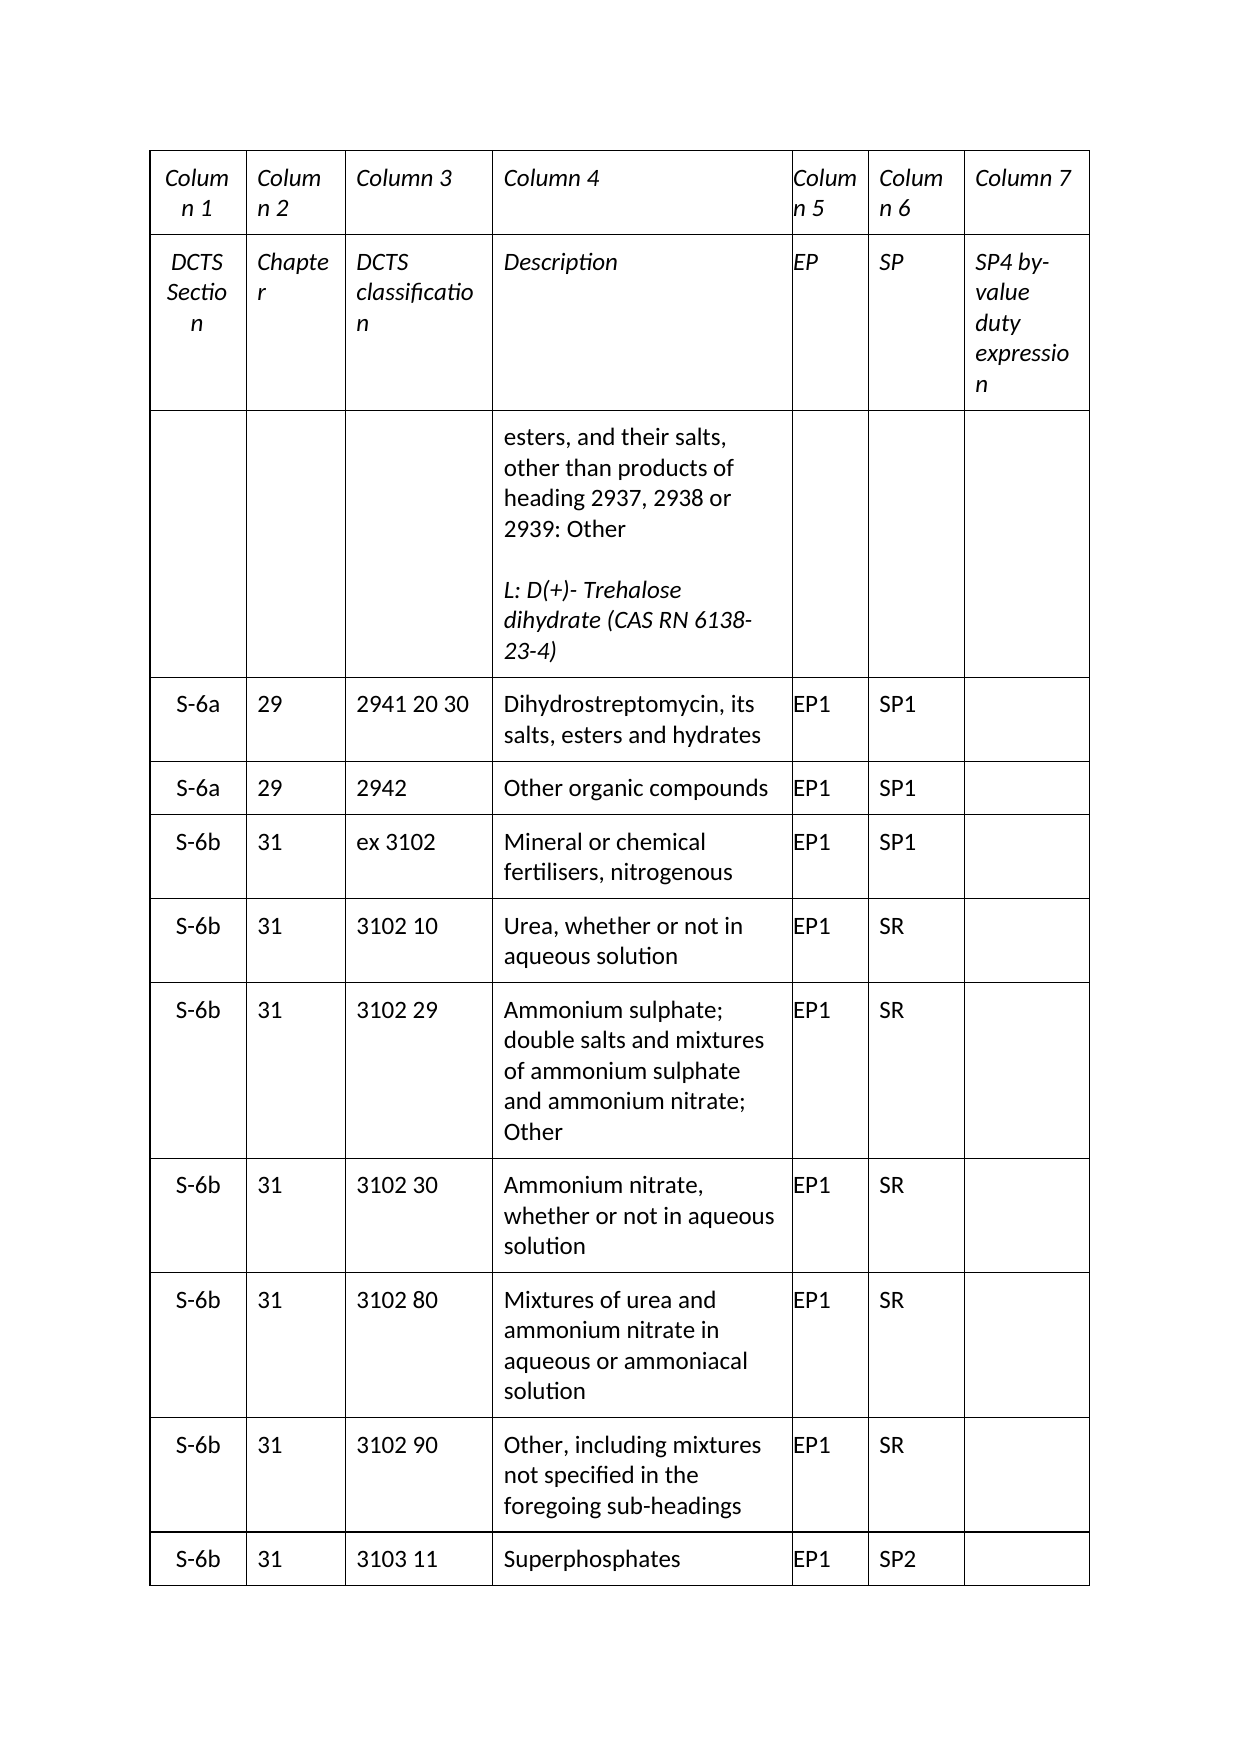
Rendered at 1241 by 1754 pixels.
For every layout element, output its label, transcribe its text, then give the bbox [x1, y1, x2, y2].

table_header Column 7 [965, 151, 1089, 234]
table_header Column 6 [869, 151, 964, 234]
table_cell Superphosphates [493, 1533, 792, 1585]
table_cell 3102 90 [346, 1418, 492, 1531]
table_header Column 3 [346, 151, 492, 234]
table_cell 2941 20 30 [346, 678, 492, 761]
table_cell SP1 [869, 678, 964, 761]
table_cell Mixtures of urea and ammonium nitrate in aqueous or ammoniacal solution [493, 1273, 792, 1417]
table_cell S-6a [151, 762, 246, 814]
table_cell SP1 [869, 815, 964, 898]
table_cell 3102 10 [346, 899, 492, 982]
table_cell [965, 1533, 1089, 1585]
table_cell 31 [247, 1159, 345, 1272]
table_cell Mineral or chemical fertilisers, nitrogenous [493, 815, 792, 898]
table_cell [965, 1159, 1089, 1272]
table_cell 2942 [346, 762, 492, 814]
table_cell [151, 411, 246, 677]
table_cell DCTS Section [151, 235, 246, 409]
table_cell 31 [247, 1273, 345, 1417]
table_cell [793, 411, 868, 677]
table_cell SP2 [869, 1533, 964, 1585]
table_cell [869, 411, 964, 677]
table_cell S-6b [151, 899, 246, 982]
table_cell 31 [247, 815, 345, 898]
table_cell EP1 [793, 1533, 868, 1585]
table_cell 3103 11 [346, 1533, 492, 1585]
table_cell DCTS classification [346, 235, 492, 409]
table_cell 31 [247, 983, 345, 1157]
table_cell Description [493, 235, 792, 409]
table_cell SP4 by-value duty expression [965, 235, 1089, 409]
table_cell SR [869, 983, 964, 1157]
table_cell EP1 [793, 983, 868, 1157]
table_cell Dihydrostreptomycin, its salts, esters and hydrates [493, 678, 792, 761]
table_cell S-6a [151, 678, 246, 761]
table_cell EP1 [793, 815, 868, 898]
table_cell Other, including mixtures not specified in the foregoing sub-headings [493, 1418, 792, 1531]
table_header Column 2 [247, 151, 345, 234]
table_cell EP1 [793, 1273, 868, 1417]
table_cell [965, 815, 1089, 898]
table_cell EP1 [793, 1159, 868, 1272]
table_header Column 5 [793, 151, 868, 234]
table_cell 31 [247, 1533, 345, 1585]
table_cell Urea, whether or not in aqueous solution [493, 899, 792, 982]
table_cell Ammonium sulphate; double salts and mixtures of ammonium sulphate and ammonium nitrate; Other [493, 983, 792, 1157]
table_cell S-6b [151, 1418, 246, 1531]
table_cell S-6b [151, 815, 246, 898]
table_cell [346, 411, 492, 677]
table_cell SP1 [869, 762, 964, 814]
table_cell 3102 80 [346, 1273, 492, 1417]
table_cell 31 [247, 1418, 345, 1531]
table_cell SR [869, 899, 964, 982]
table_cell [965, 983, 1089, 1157]
table_cell 29 [247, 762, 345, 814]
table_cell esters, and their salts, other than products of heading 2937, 2938 or 2939: Other L: D(+)- Trehalose dihydrate (CAS RN 6138-23-4) [493, 411, 792, 677]
table_cell EP1 [793, 1418, 868, 1531]
table_cell SP [869, 235, 964, 409]
table_header Column 4 [493, 151, 792, 234]
table_cell [965, 411, 1089, 677]
table_cell 31 [247, 899, 345, 982]
table_cell [965, 1273, 1089, 1417]
table_cell [965, 762, 1089, 814]
table_cell S-6b [151, 1273, 246, 1417]
table_cell EP [793, 235, 868, 409]
table_cell SR [869, 1273, 964, 1417]
table_cell [965, 1418, 1089, 1531]
table_cell ex 3102 [346, 815, 492, 898]
table_cell [247, 411, 345, 677]
table_cell EP1 [793, 678, 868, 761]
table_cell Other organic compounds [493, 762, 792, 814]
table_cell Ammonium nitrate, whether or not in aqueous solution [493, 1159, 792, 1272]
table_cell EP1 [793, 899, 868, 982]
table_cell S-6b [151, 1533, 246, 1585]
table_cell EP1 [793, 762, 868, 814]
table_cell SR [869, 1159, 964, 1272]
table_header Column 1 [151, 151, 246, 234]
table_cell 29 [247, 678, 345, 761]
table_cell [965, 678, 1089, 761]
table_cell 3102 29 [346, 983, 492, 1157]
table_cell S-6b [151, 1159, 246, 1272]
table_cell Chapter [247, 235, 345, 409]
table_cell S-6b [151, 983, 246, 1157]
table_cell [965, 899, 1089, 982]
table_cell 3102 30 [346, 1159, 492, 1272]
table_cell SR [869, 1418, 964, 1531]
